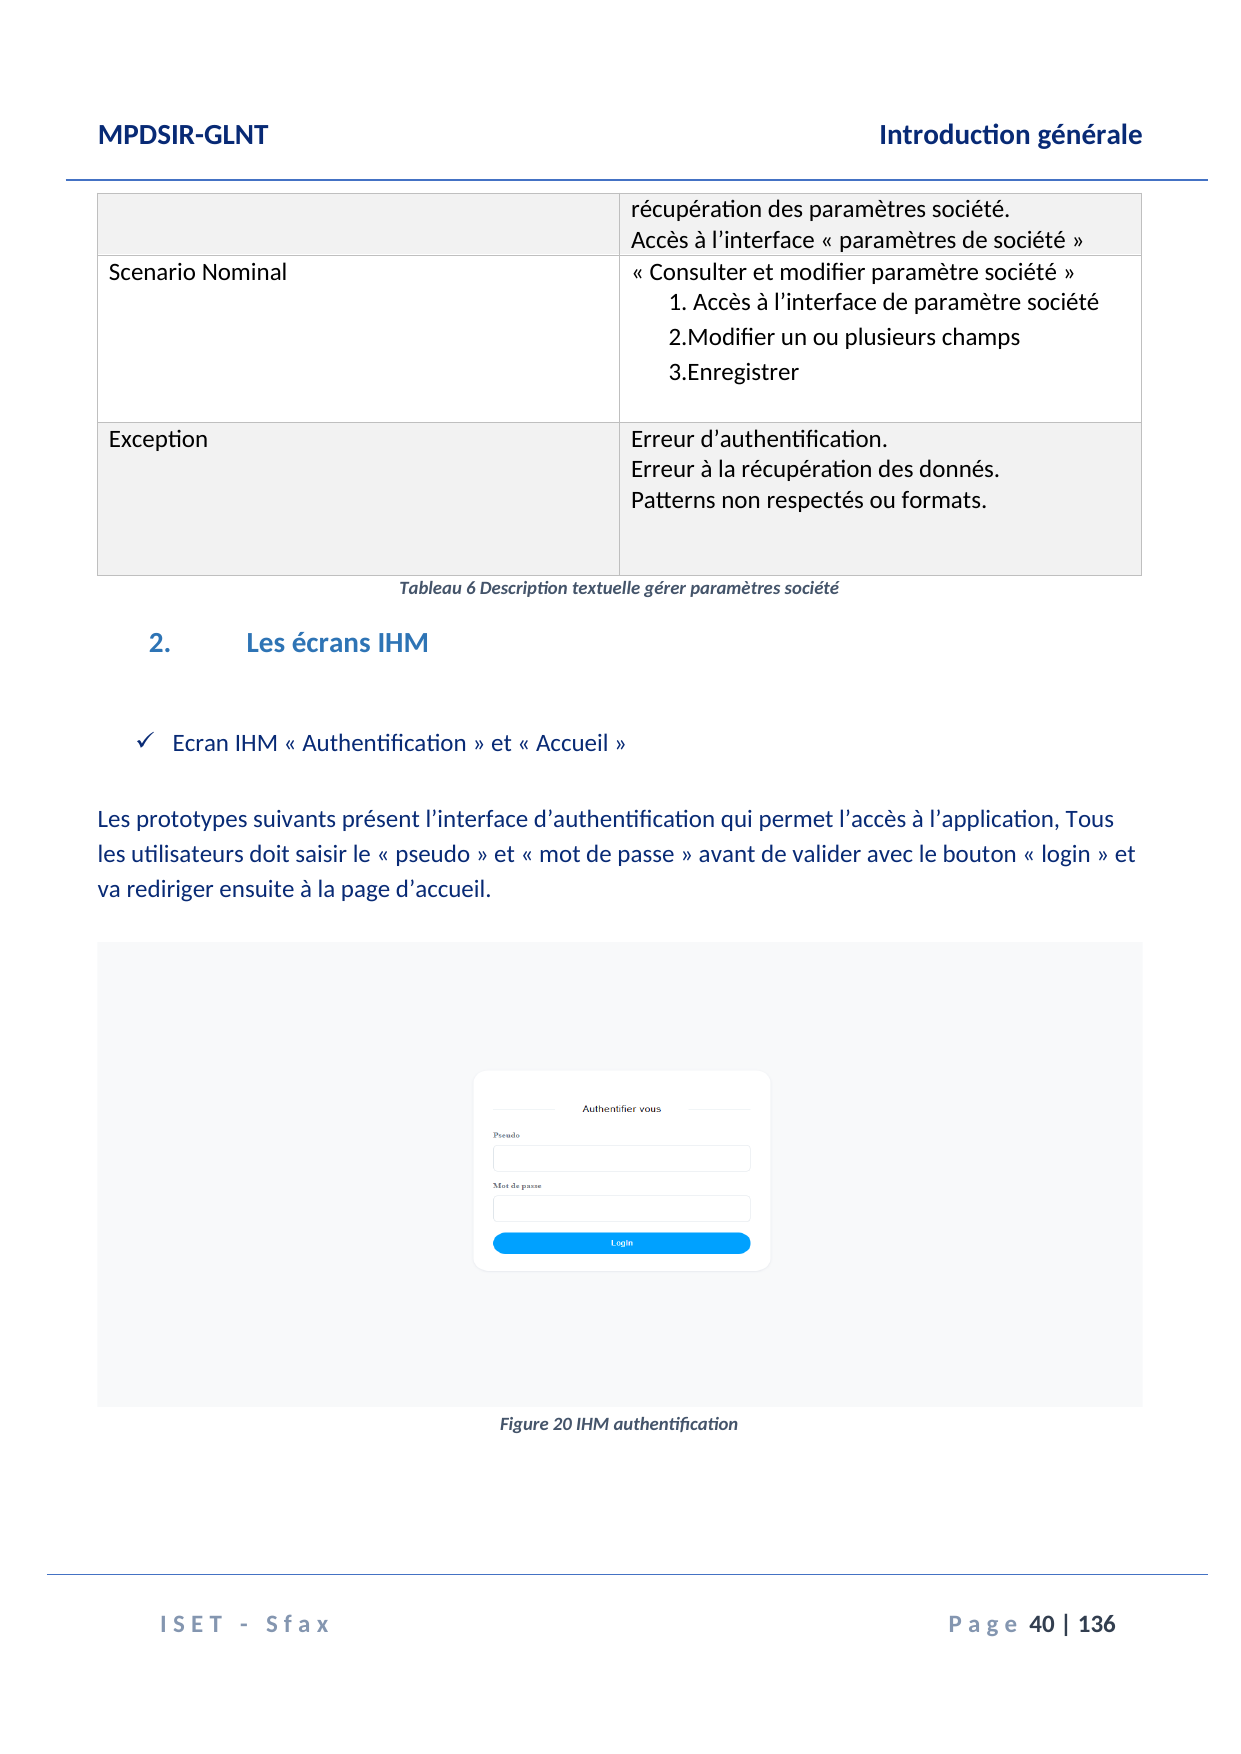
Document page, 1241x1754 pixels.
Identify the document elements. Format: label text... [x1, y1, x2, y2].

text Figure 20 IHM authentification [97, 1412, 1143, 1435]
table_cell Erreur d’authentification. Erreur à la récupération des donnés. Patterns non respectés ou formats. [620, 423, 1141, 575]
table_cell Exception [98, 423, 619, 575]
text Les prototypes suivants présent l’interface d’authentification qui permet l’accès à l’application, Tous les utilisateurs doit saisir le « pseudo » et « mot de passe » avant de valider avec le bouton « login » et va rediriger ensuite à la page d’accueil. [97, 803, 1143, 903]
list Ecran IHM « Authentification » et « Accueil » [135, 727, 1143, 757]
text Tableau 6 Description textuelle gérer paramètres société [97, 576, 1143, 599]
table_cell récupération des paramètres société. Accès à l’interface « paramètres de société » [620, 194, 1141, 254]
table_cell [98, 194, 619, 254]
subtitle Les écrans IHM [171, 624, 1143, 660]
table_cell « Consulter et modifier paramètre société » 1. Accès à l’interface de paramètre société 2.Modifier un ou plusieurs champs 3.Enregistrer [620, 256, 1141, 422]
table_cell Scenario Nominal [98, 256, 619, 422]
